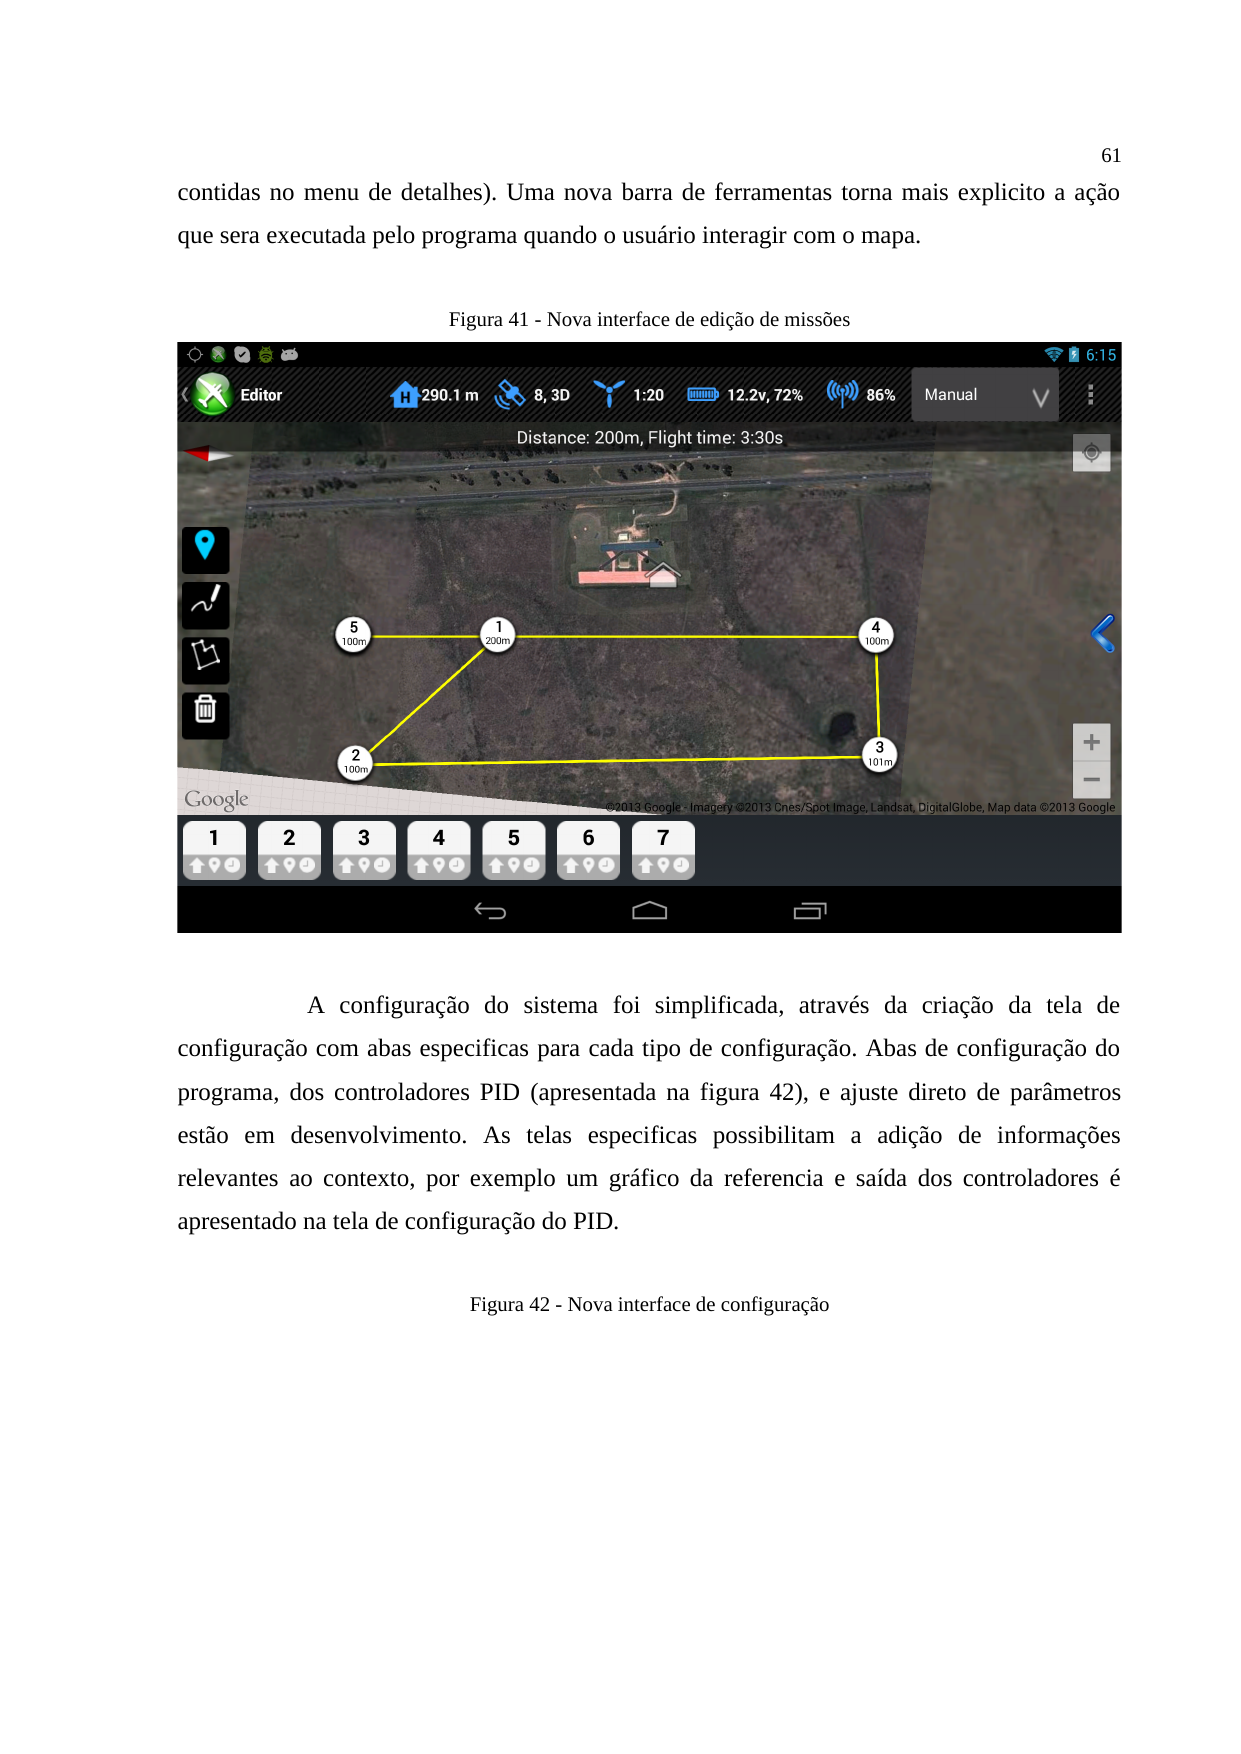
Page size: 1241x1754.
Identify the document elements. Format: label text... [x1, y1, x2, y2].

list Nova interface de configuração [177, 1292, 1122, 1316]
text contidas no menu de detalhes). Uma nova barra de ferramentas torna mais explicito a ação que sera executada pelo programa quando o usuário interagir com o mapa. [177, 177, 1122, 249]
text A configuração do sistema foi simplificada, através da criação da tela de configuração com abas especificas para cada tipo de configuração. Abas de configuração do programa, dos controladores PID (apresentada na figura 42), e ajuste direto de parâmetros estão em desenvolvimento. As telas especificas possibilitam a adição de informações relevantes ao contexto, por exemplo um gráfico da referencia e saída dos controladores é apresentado na tela de configuração do PID. [177, 990, 1122, 1235]
picture [177, 342, 1122, 933]
list Nova interface de edição de missões [177, 307, 1122, 331]
